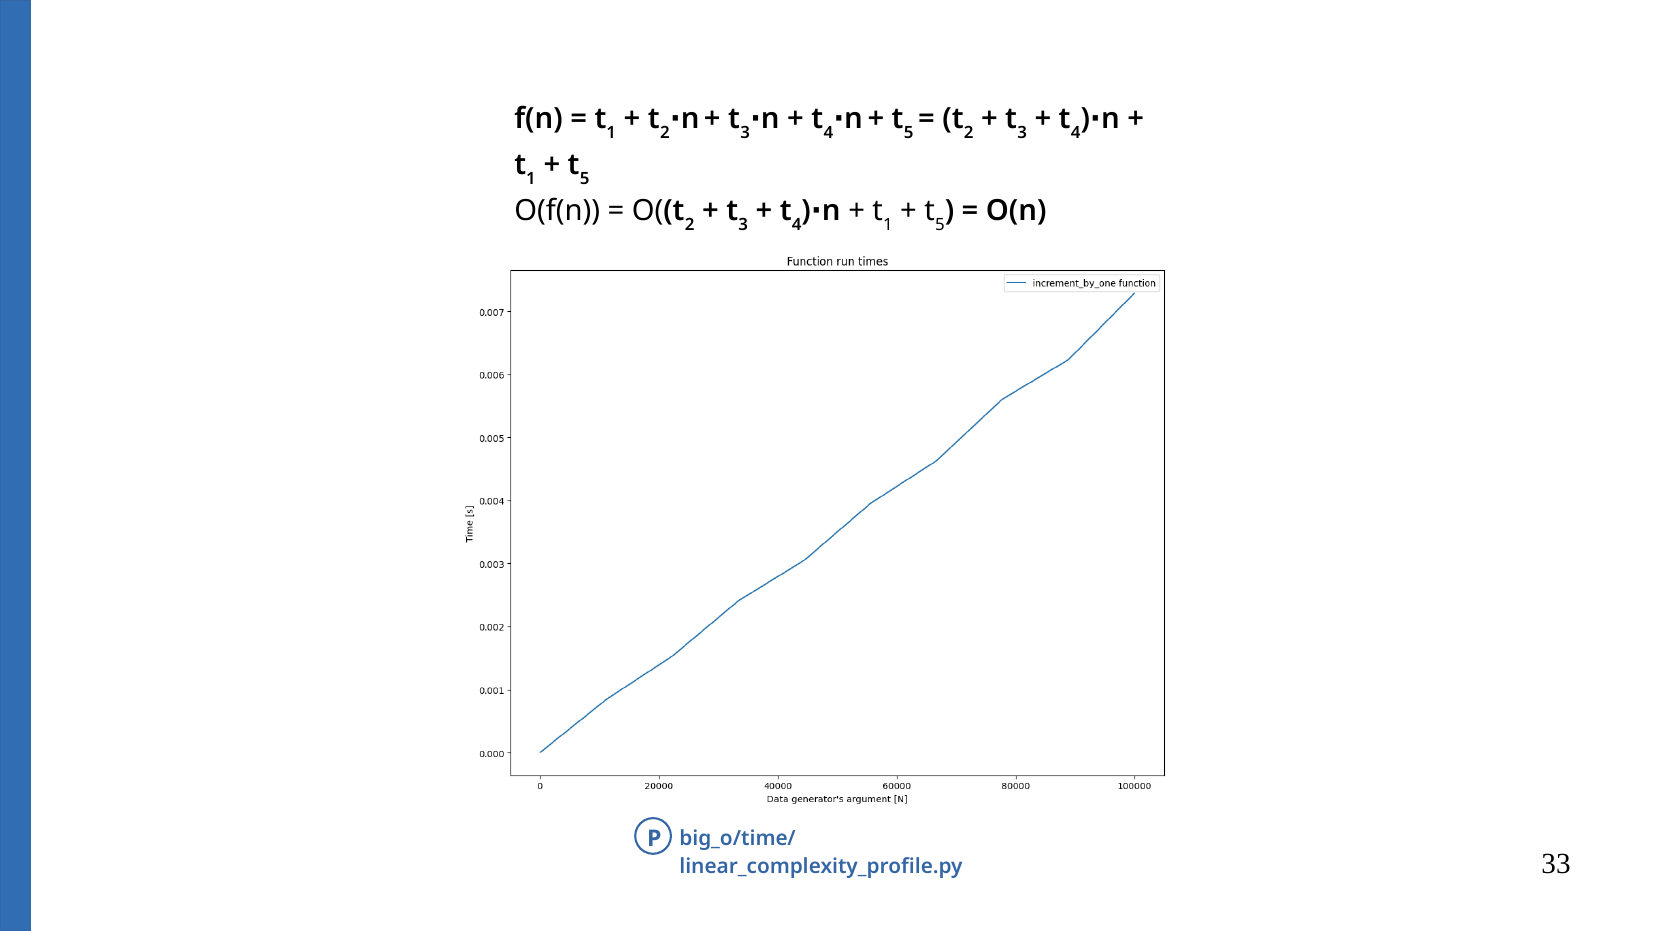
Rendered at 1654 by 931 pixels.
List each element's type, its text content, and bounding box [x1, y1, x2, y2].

text_box f(n) = t1 + t2⋅n + t3⋅n + t4⋅n + t5 = (t2 + t3 + t4)⋅n + t1 + t5 O(f(n)) = O((t2 + t3 + t4)⋅n + t1 + t5) = O(n) [499, 90, 1178, 191]
text_box [0, 0, 31, 931]
picture [405, 192, 1248, 847]
text_box P [633, 814, 662, 861]
text_box big_o/time/linear_complexity_profile.py [664, 815, 1087, 860]
